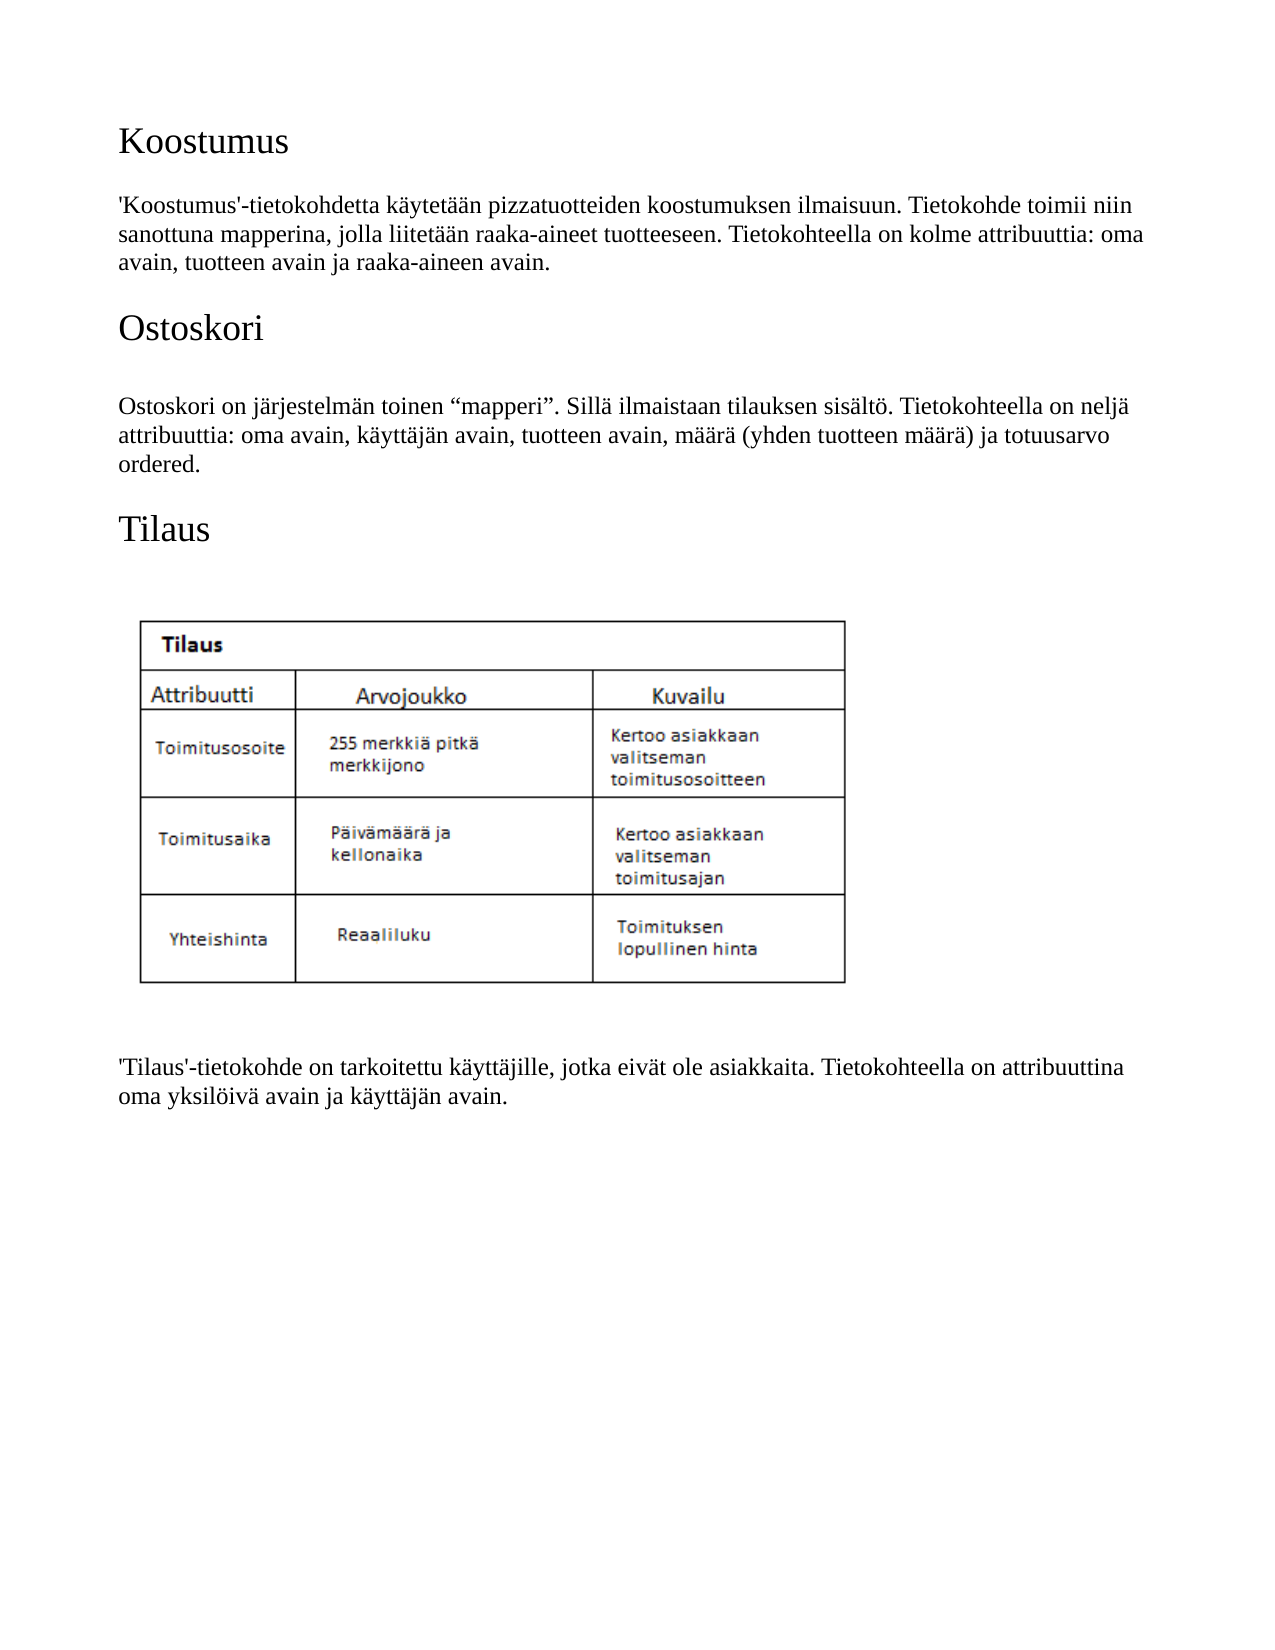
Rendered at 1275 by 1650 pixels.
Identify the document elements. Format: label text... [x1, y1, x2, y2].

text Ostoskori [118, 305, 1157, 348]
text Ostoskori on järjestelmän toinen “mapperi”. Sillä ilmaistaan tilauksen sisältö. Tietokohteella on neljä attribuuttia: oma avain, käyttäjän avain, tuotteen avain, määrä (yhden tuotteen määrä) ja totuusarvo ordered. [118, 391, 1157, 477]
text Tilaus [118, 506, 1157, 549]
picture [126, 589, 896, 1007]
text Koostumus [118, 118, 1157, 161]
text 'Koostumus'-tietokohdetta käytetään pizzatuotteiden koostumuksen ilmaisuun. Tietokohde toimii niin sanottuna mapperina, jolla liitetään raaka-aineet tuotteeseen. Tietokohteella on kolme attribuuttia: oma avain, tuotteen avain ja raaka-aineen avain. [118, 190, 1157, 276]
text 'Tilaus'-tietokohde on tarkoitettu käyttäjille, jotka eivät ole asiakkaita. Tietokohteella on attribuuttina oma yksilöivä avain ja käyttäjän avain. [118, 1052, 1157, 1110]
